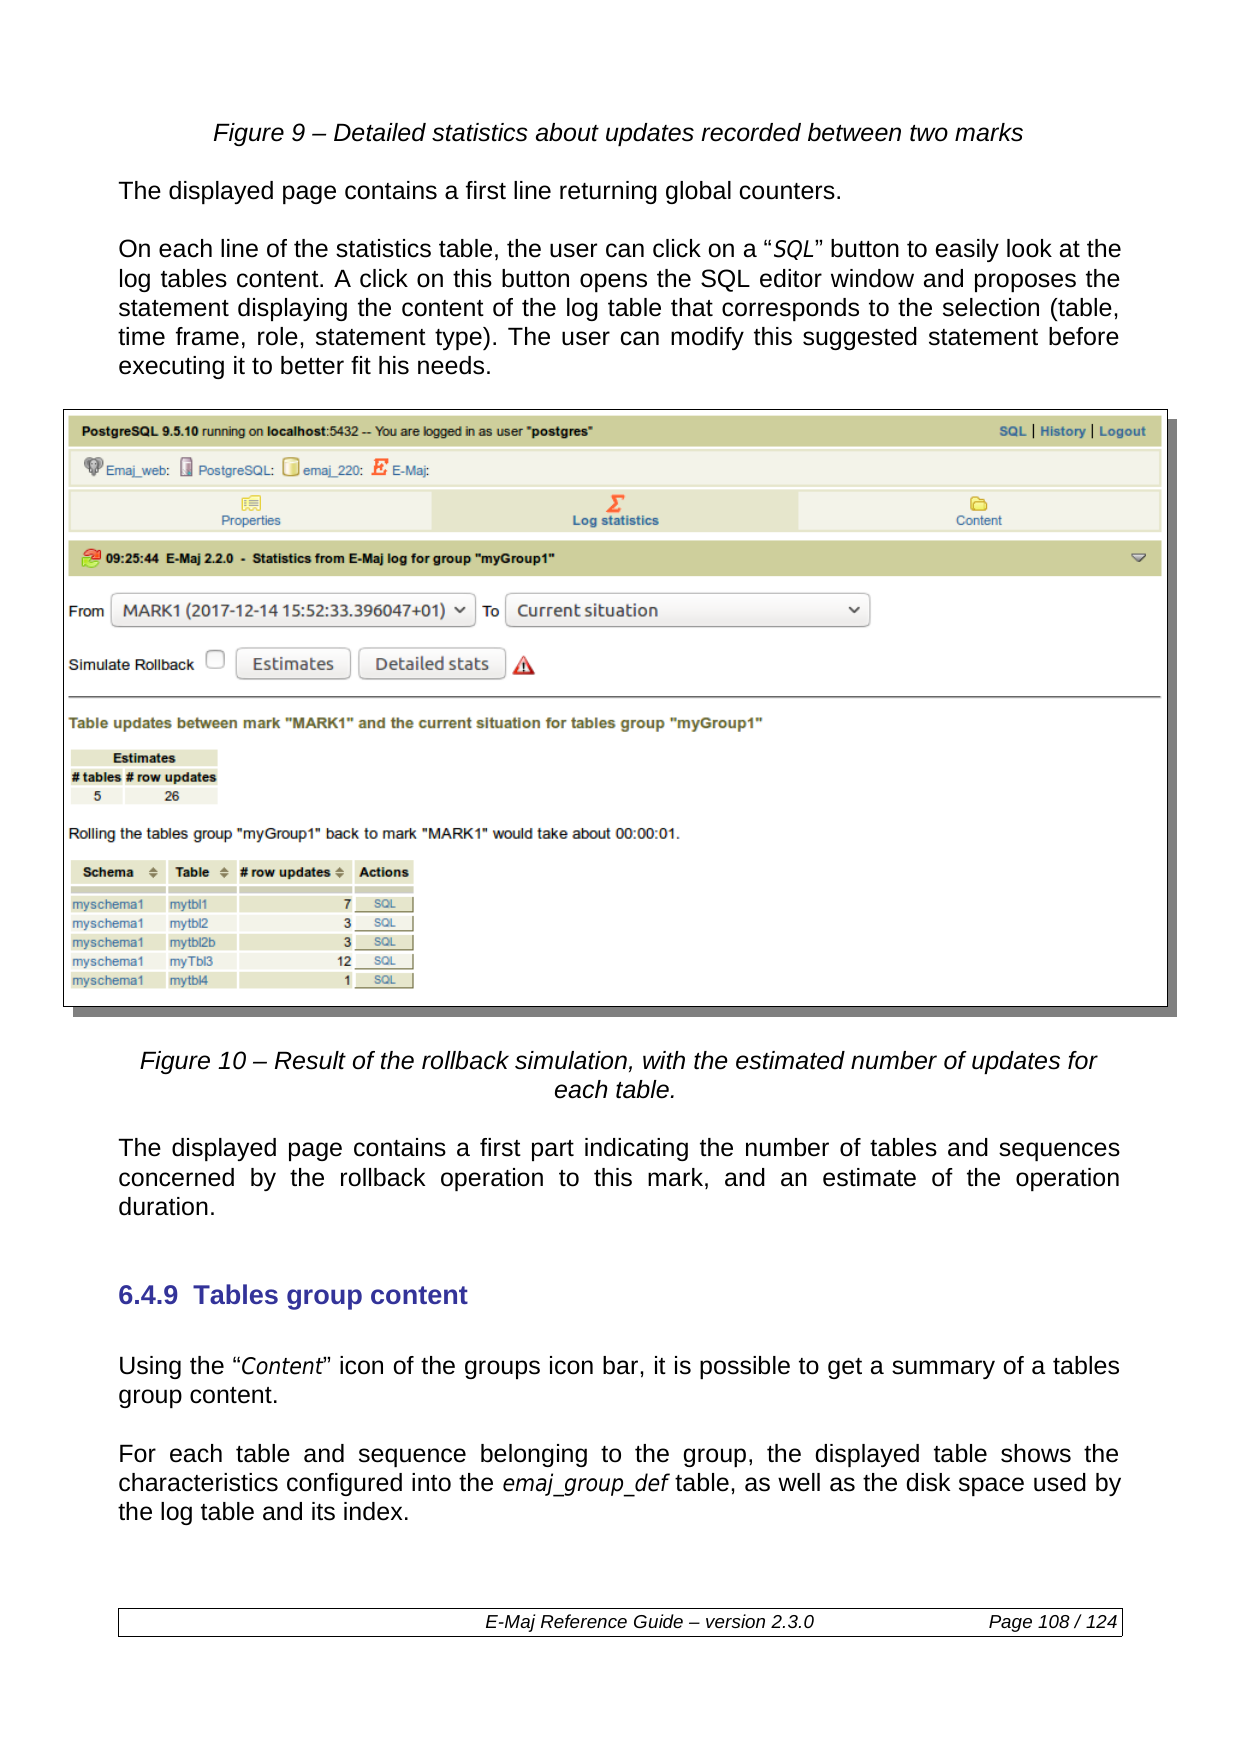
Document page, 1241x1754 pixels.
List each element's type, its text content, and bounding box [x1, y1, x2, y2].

text On each line of the statistics table, the user can click on a “SQL” button to easily look at the log tables content. A click on this button opens the SQL editor window and proposes the statement displaying the content of the log table that corresponds to the selection (table, time frame, role, statement type). The user can modify this suggested statement before executing it to better fit his needs. [118, 234, 1122, 380]
text Figure 10 – Result of the rollback simulation, with the estimated number of updates for each table. [118, 1046, 1122, 1104]
text The displayed page contains a first line returning global counters. [118, 176, 1122, 205]
text Using the “Content” icon of the groups icon bar, it is possible to get a summary of a tables group content. [118, 1351, 1122, 1409]
text For each table and sequence belonging to the group, the displayed table shows the characteristics configured into the emaj_group_def table, as well as the disk space used by the log table and its index. [118, 1438, 1122, 1526]
text The displayed page contains a first part indicating the number of tables and sequences concerned by the rollback operation to this mark, and an estimate of the operation duration. [118, 1133, 1122, 1221]
picture [66, 411, 1164, 1004]
subtitle Tables group content [118, 1279, 1122, 1310]
text Figure 9 – Detailed statistics about updates recorded between two marks [118, 118, 1122, 147]
